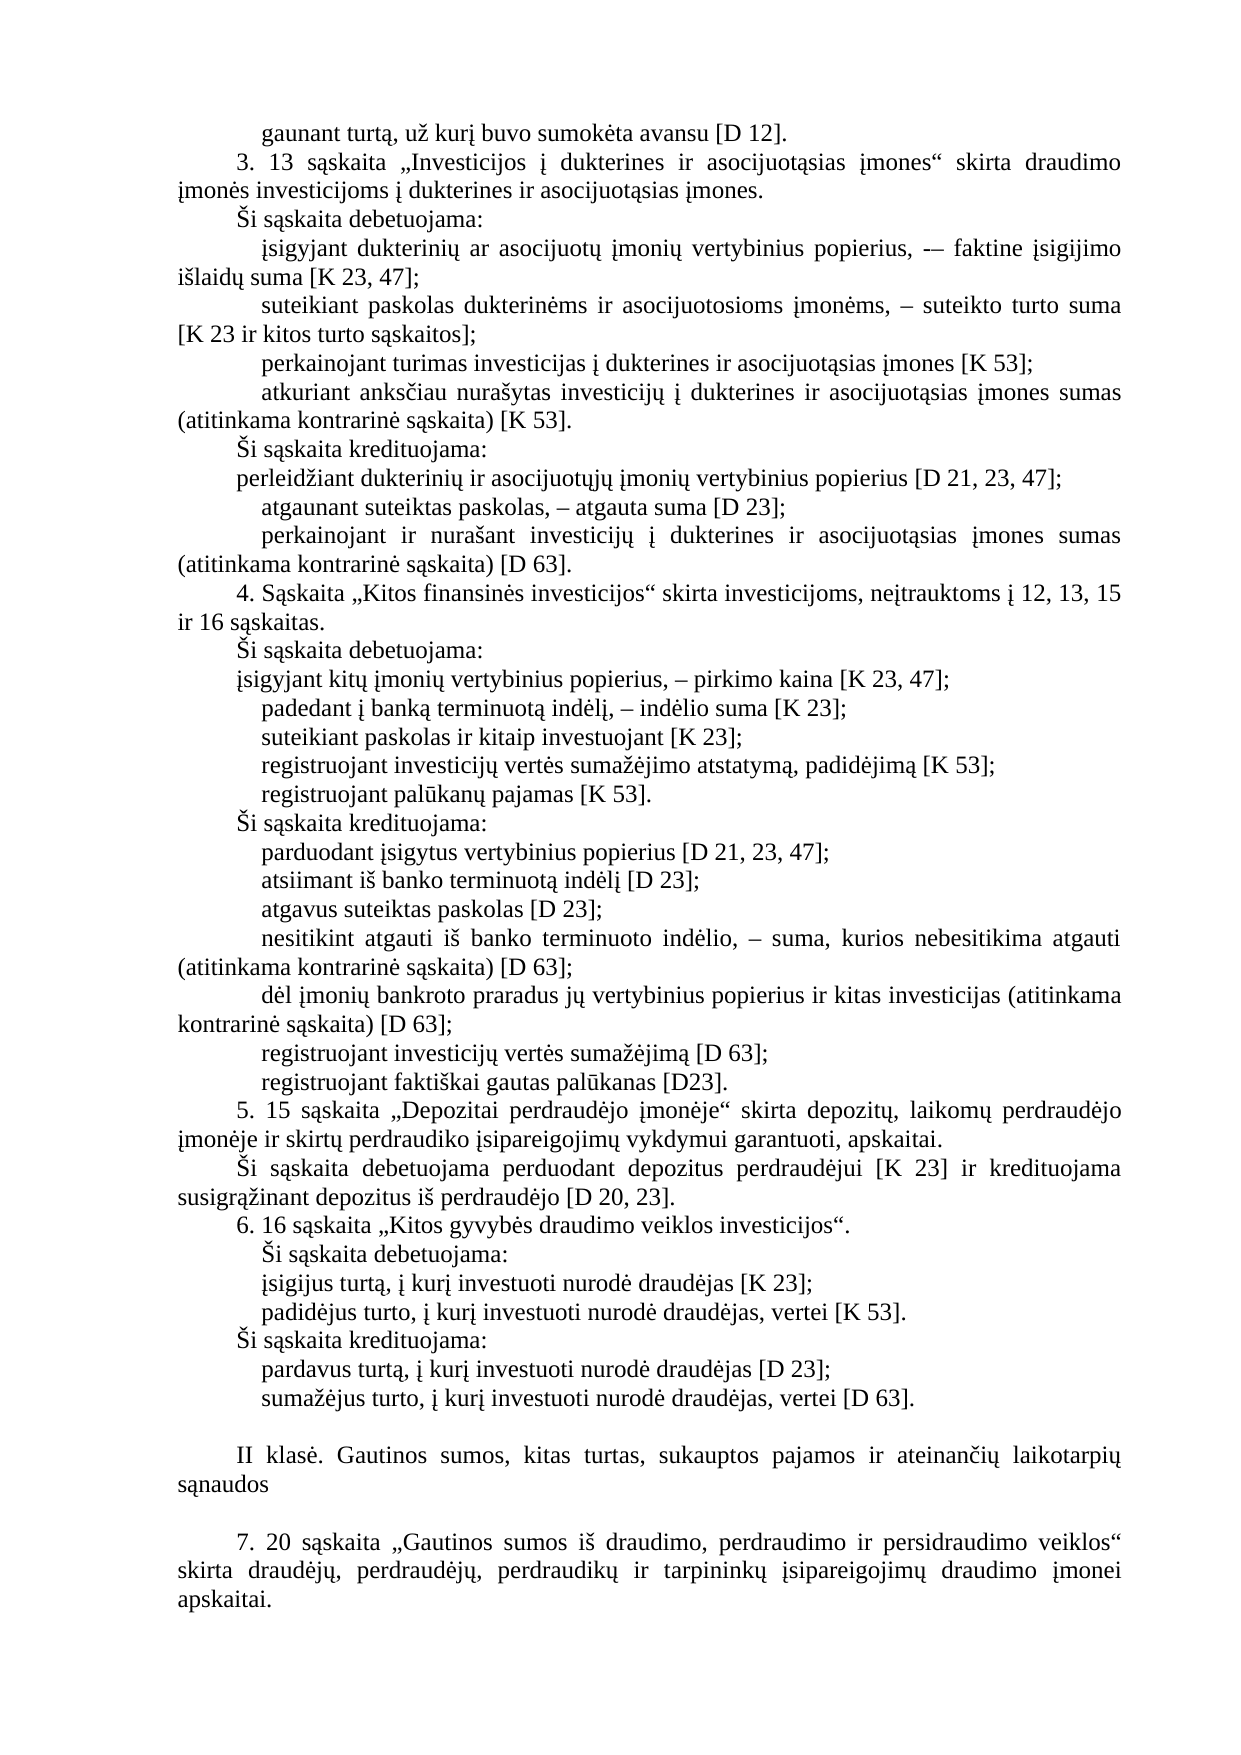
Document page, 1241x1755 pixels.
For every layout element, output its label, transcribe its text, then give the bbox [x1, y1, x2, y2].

text II klasė. Gautinos sumos, kitas turtas, sukauptos pajamos ir ateinančių laikotarpių sąnaudos [177, 1441, 1122, 1498]
text suteikiant paskolas dukterinėms ir asocijuotosioms įmonėms, – suteikto turto suma [K 23 ir kitos turto sąskaitos]; [177, 291, 1122, 348]
text nesitikint atgauti iš banko terminuoto indėlio, – suma, kurios nebesitikima atgauti (atitinkama kontrarinė sąskaita) [D 63]; [177, 923, 1122, 981]
text sumažėjus turto, į kurį investuoti nurodė draudėjas, vertei [D 63]. [177, 1383, 1122, 1412]
text padedant į banką terminuotą indėlį, – indėlio suma [K 23]; [177, 693, 1122, 722]
text perkainojant ir nurašant investicijų į dukterines ir asocijuotąsias įmones sumas (atitinkama kontrarinė sąskaita) [D 63]. [177, 521, 1122, 578]
text Ši sąskaita debetuojama perduodant depozitus perdraudėjui [K 23] ir kredituojama susigrąžinant depozitus iš perdraudėjo [D 20, 23]. [177, 1153, 1122, 1211]
text Ši sąskaita debetuojama: [177, 1239, 1122, 1268]
text įsigyjant kitų įmonių vertybinius popierius, – pirkimo kaina [K 23, 47]; [177, 664, 1122, 693]
text Ši sąskaita debetuojama: [177, 204, 1122, 233]
text Ši sąskaita kredituojama: [177, 1326, 1122, 1354]
text parduodant įsigytus vertybinius popierius [D 21, 23, 47]; [177, 837, 1122, 866]
text registruojant investicijų vertės sumažėjimą [D 63]; [177, 1038, 1122, 1067]
text atgavus suteiktas paskolas [D 23]; [177, 894, 1122, 923]
text suteikiant paskolas ir kitaip investuojant [K 23]; [177, 722, 1122, 751]
text 7. 20 sąskaita „Gautinos sumos iš draudimo, perdraudimo ir persidraudimo veiklos“ skirta draudėjų, perdraudėjų, perdraudikų ir tarpininkų įsipareigojimų draudimo įmonei apskaitai. [177, 1527, 1122, 1613]
text atsiimant iš banko terminuotą indėlį [D 23]; [177, 866, 1122, 894]
text registruojant faktiškai gautas palūkanas [D23]. [177, 1067, 1122, 1096]
text įsigijus turtą, į kurį investuoti nurodė draudėjas [K 23]; [177, 1268, 1122, 1297]
text atgaunant suteiktas paskolas, – atgauta suma [D 23]; [177, 492, 1122, 521]
text registruojant palūkanų pajamas [K 53]. [177, 779, 1122, 808]
text perkainojant turimas investicijas į dukterines ir asocijuotąsias įmones [K 53]; [177, 348, 1122, 377]
text padidėjus turto, į kurį investuoti nurodė draudėjas, vertei [K 53]. [177, 1297, 1122, 1326]
text Ši sąskaita kredituojama: [177, 434, 1122, 463]
text 6. 16 sąskaita „Kitos gyvybės draudimo veiklos investicijos“. [177, 1211, 1122, 1239]
text 4. Sąskaita „Kitos finansinės investicijos“ skirta investicijoms, neįtrauktoms į 12, 13, 15 ir 16 sąskaitas. [177, 578, 1122, 636]
text įsigyjant dukterinių ar asocijuotų įmonių vertybinius popierius, -– faktine įsigijimo išlaidų suma [K 23, 47]; [177, 233, 1122, 291]
text gaunant turtą, už kurį buvo sumokėta avansu [D 12]. [177, 118, 1122, 147]
text 5. 15 sąskaita „Depozitai perdraudėjo įmonėje“ skirta depozitų, laikomų perdraudėjo įmonėje ir skirtų perdraudiko įsipareigojimų vykdymui garantuoti, apskaitai. [177, 1096, 1122, 1153]
text dėl įmonių bankroto praradus jų vertybinius popierius ir kitas investicijas (atitinkama kontrarinė sąskaita) [D 63]; [177, 981, 1122, 1038]
text registruojant investicijų vertės sumažėjimo atstatymą, padidėjimą [K 53]; [177, 751, 1122, 779]
text atkuriant anksčiau nurašytas investicijų į dukterines ir asocijuotąsias įmones sumas (atitinkama kontrarinė sąskaita) [K 53]. [177, 377, 1122, 434]
text pardavus turtą, į kurį investuoti nurodė draudėjas [D 23]; [177, 1354, 1122, 1383]
text 3. 13 sąskaita „Investicijos į dukterines ir asocijuotąsias įmones“ skirta draudimo įmonės investicijoms į dukterines ir asocijuotąsias įmones. [177, 147, 1122, 204]
text Ši sąskaita kredituojama: [177, 808, 1122, 837]
text Ši sąskaita debetuojama: [177, 636, 1122, 664]
text perleidžiant dukterinių ir asocijuotųjų įmonių vertybinius popierius [D 21, 23, 47]; [177, 463, 1122, 492]
